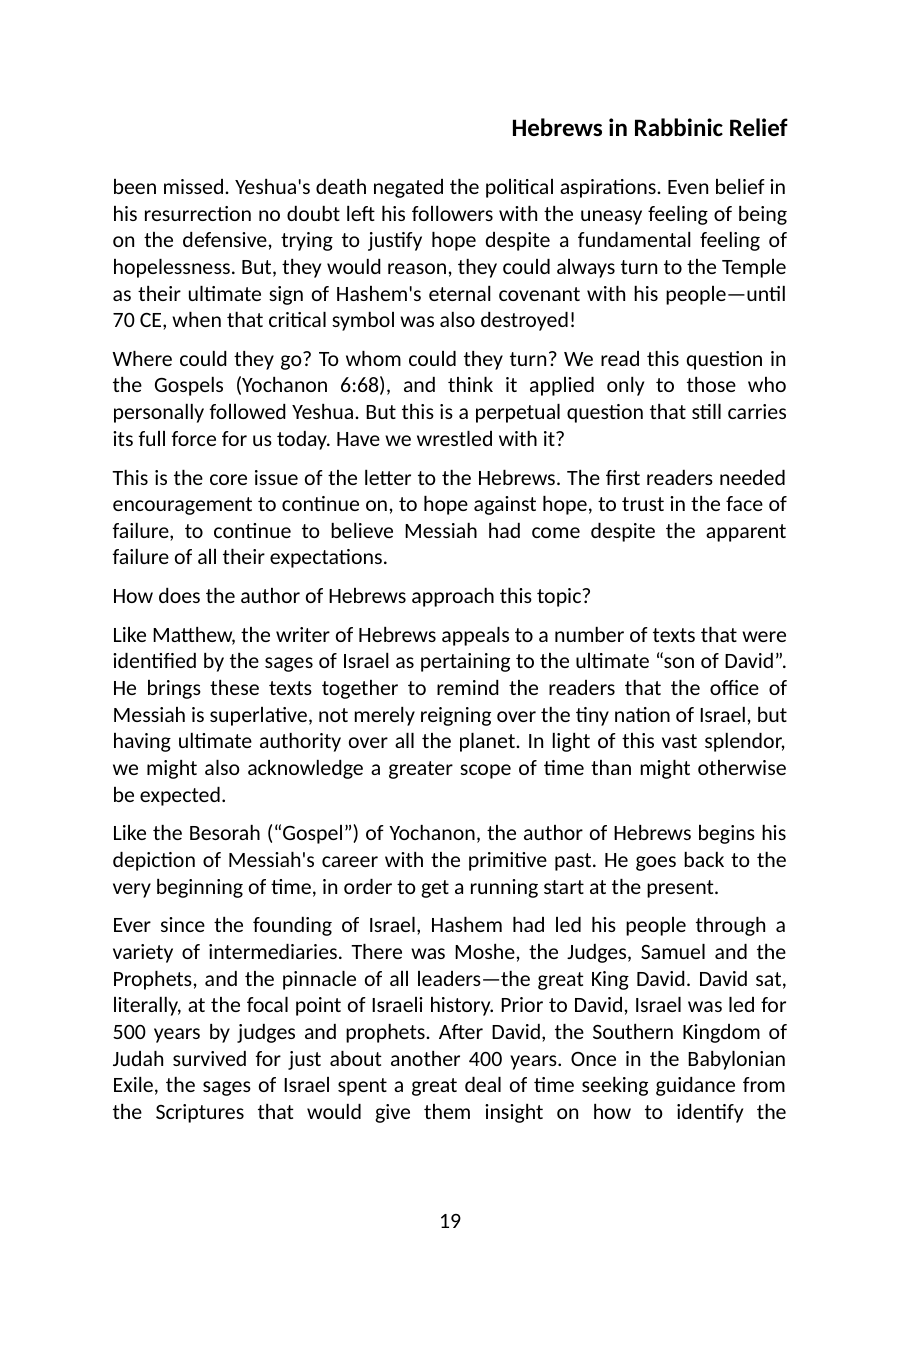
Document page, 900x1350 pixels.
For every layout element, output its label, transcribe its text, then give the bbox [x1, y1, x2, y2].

text This is the core issue of the letter to the Hebrews. The first readers needed encouragement to continue on, to hope against hope, to trust in the face of failure, to continue to believe Messiah had come despite the apparent failure of all their expectations. [112, 464, 787, 570]
text been missed. Yeshua's death negated the political aspirations. Even belief in his resurrection no doubt left his followers with the uneasy feeling of being on the defensive, trying to justify hope despite a fundamental feeling of hopelessness. But, they would reason, they could always turn to the Temple as their ultimate sign of Hashem's eternal covenant with his people—until 70 CE, when that critical symbol was also destroyed! [112, 173, 787, 333]
text How does the author of Hebrews approach this topic? [112, 582, 787, 609]
text Like Matthew, the writer of Hebrews appeals to a number of texts that were identified by the sages of Israel as pertaining to the ultimate “son of David”. He brings these texts together to remind the readers that the office of Messiah is superlative, not merely reigning over the tiny nation of Israel, but having ultimate authority over all the planet. In light of this vast splendor, we might also acknowledge a greater scope of time than might otherwise be expected. [112, 621, 787, 808]
text Ever since the founding of Israel, Hashem had led his people through a variety of intermediaries. There was Moshe, the Judges, Samuel and the Prophets, and the pinnacle of all leaders—the great King David. David sat, literally, at the focal point of Israeli history. Prior to David, Israel was led for 500 years by judges and prophets. After David, the Southern Kingdom of Judah survived for just about another 400 years. Once in the Babylonian Exile, the sages of Israel spent a great deal of time seeking guidance from the Scriptures that would give them insight on how to identify the [112, 912, 787, 1125]
text Where could they go? To whom could they turn? We read this question in the Gospels (Yochanon 6:68), and think it applied only to those who personally followed Yeshua. But this is a perpetual question that still carries its full force for us today. Have we wrestled with it? [112, 345, 787, 452]
text Like the Besorah (“Gospel”) of Yochanon, the author of Hebrews begins his depiction of Messiah's career with the primitive past. He goes back to the very beginning of time, in order to get a running start at the present. [112, 819, 787, 899]
